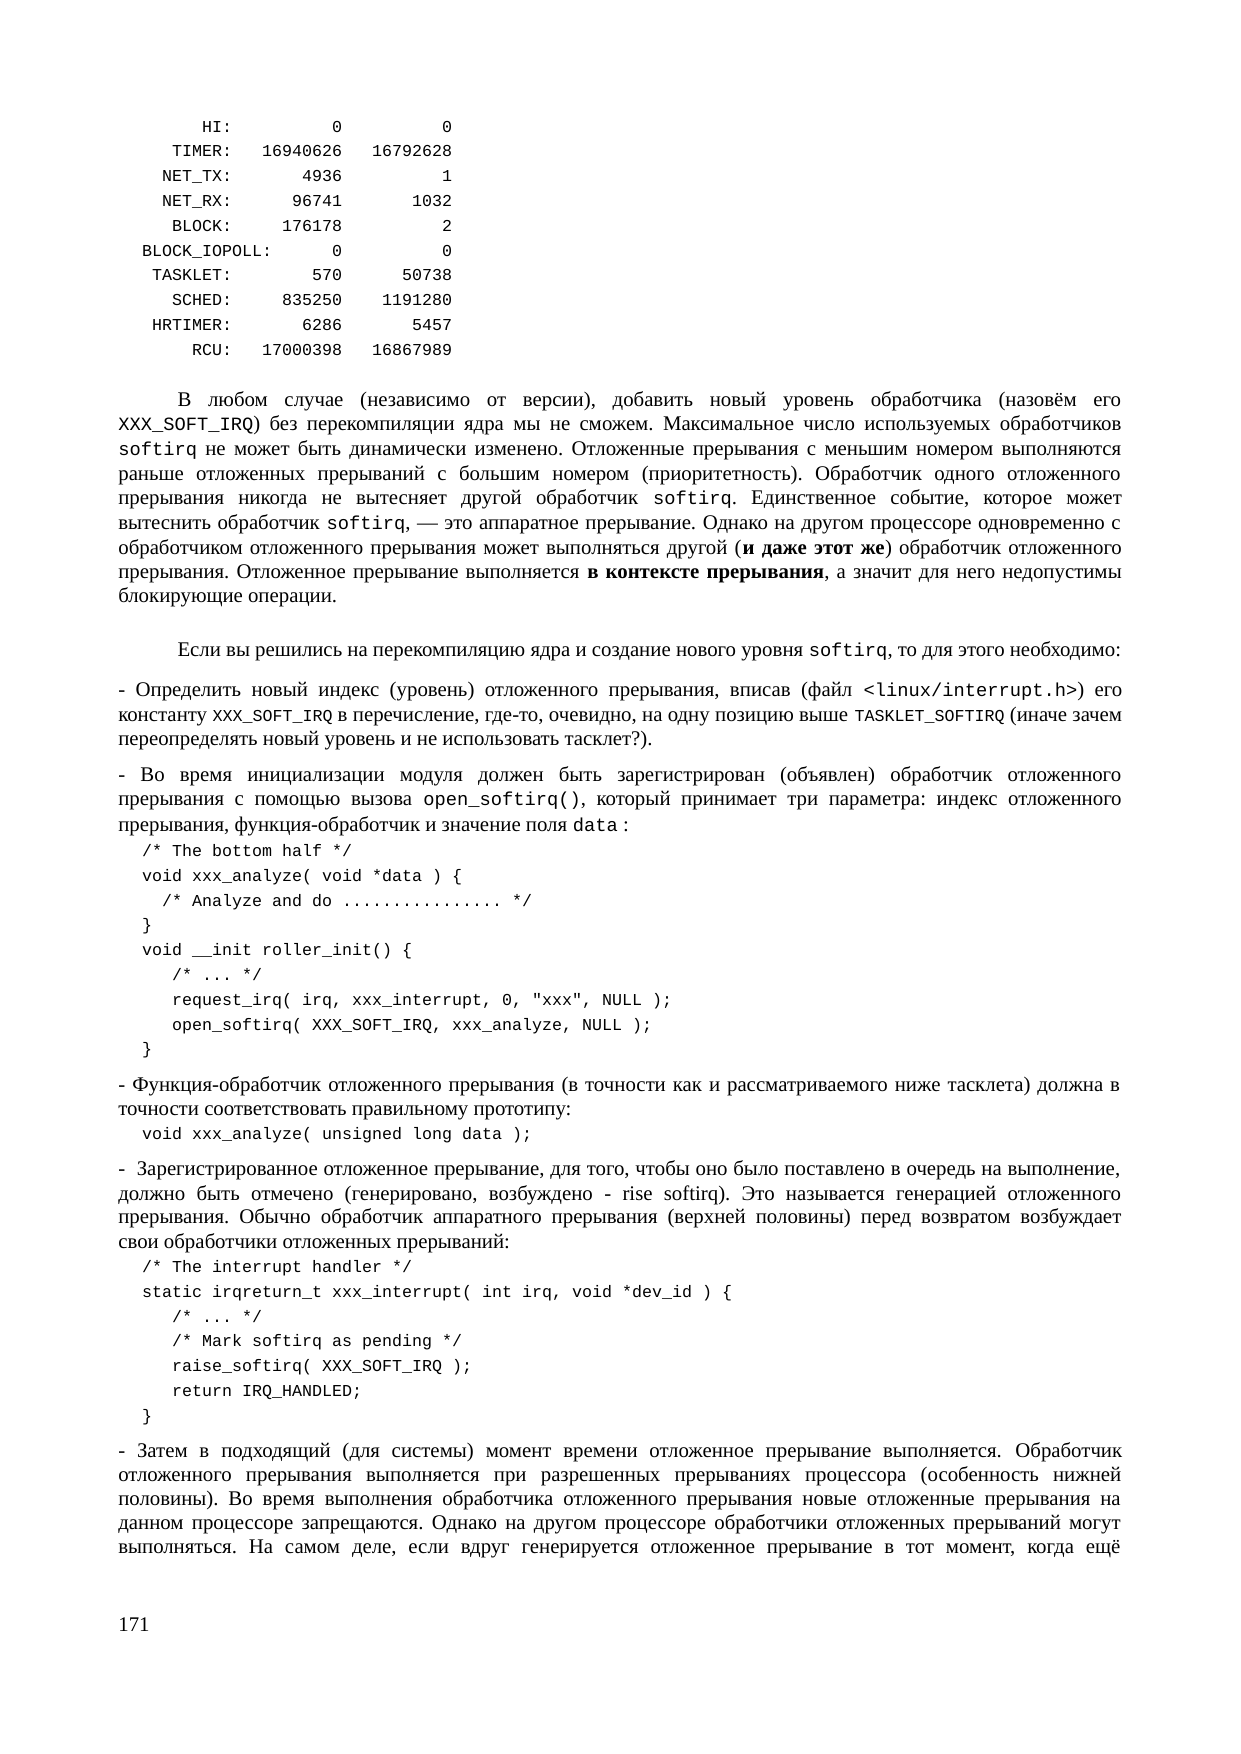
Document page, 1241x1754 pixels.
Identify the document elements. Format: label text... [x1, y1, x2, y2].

text - Определить новый индекс (уровень) отложенного прерывания, вписав (файл <linux/interrupt.h>) его константу XXX_SOFT_IRQ в перечисление, где-то, очевидно, на одну позицию выше TASKLET_SOFTIRQ (иначе зачем переопределять новый уровень и не использовать тасклет?). [118, 677, 1122, 750]
text NET_TX: 4936 1 [142, 168, 1122, 187]
text /* The interrupt handler */ [142, 1258, 1122, 1277]
text /* ... */ [142, 1308, 1122, 1327]
text /* ... */ [142, 966, 1122, 985]
text return IRQ_HANDLED; [142, 1382, 1122, 1401]
text request_irq( irq, xxx_interrupt, 0, "xxx", NULL ); [142, 991, 1122, 1010]
text - Затем в подходящий (для системы) момент времени отложенное прерывание выполняется. Обработчик отложенного прерывания выполняется при разрешенных прерываниях процессора (особенность нижней половины). Во время выполнения обработчика отложенного прерывания новые отложенные прерывания на данном процессоре запрещаются. Однако на другом процессоре обработчики отложенных прерываний могут выполняться. На самом деле, если вдруг генерируется отложенное прерывание в тот момент, когда ещё [118, 1438, 1122, 1558]
text void __init roller_init() { [142, 942, 1122, 961]
text - Во время инициализации модуля должен быть зарегистрирован (объявлен) обработчик отложенного прерывания с помощью вызова open_softirq(), который принимает три параметра: индекс отложенного прерывания, функция-обработчик и значение поля data : [118, 762, 1122, 837]
text raise_softirq( XXX_SOFT_IRQ ); [142, 1358, 1122, 1377]
text open_softirq( XXX_SOFT_IRQ, xxx_analyze, NULL ); [142, 1016, 1122, 1035]
text static irqreturn_t xxx_interrupt( int irq, void *dev_id ) { [142, 1283, 1122, 1302]
text /* Analyze and do ................ */ [142, 892, 1122, 911]
text TIMER: 16940626 16792628 [142, 143, 1122, 162]
text SCHED: 835250 1191280 [142, 292, 1122, 311]
text HI: 0 0 [142, 118, 1122, 137]
text RCU: 17000398 16867989 [142, 341, 1122, 360]
text Если вы решились на перекомпиляцию ядра и создание нового уровня softirq, то для этого необходимо: [118, 637, 1122, 662]
text - Функция-обработчик отложенного прерывания (в точности как и рассматриваемого ниже тасклета) должна в точности соответствовать правильному прототипу: [118, 1072, 1122, 1120]
text - Зарегистрированное отложенное прерывание, для того, чтобы оно было поставлено в очередь на выполнение, должно быть отмечено (генерировано, возбуждено - rise softirq). Это называется генерацией отложенного прерывания. Обычно обработчик аппаратного прерывания (верхней половины) перед возвратом возбуждает свои обработчики отложенных прерываний: [118, 1156, 1122, 1253]
text TASKLET: 570 50738 [142, 267, 1122, 286]
text } [142, 1041, 1122, 1060]
text void xxx_analyze( unsigned long data ); [142, 1126, 1122, 1144]
text NET_RX: 96741 1032 [142, 192, 1122, 211]
text void xxx_analyze( void *data ) { [142, 867, 1122, 886]
text } [142, 1407, 1122, 1426]
text } [142, 917, 1122, 936]
text /* Mark softirq as pending */ [142, 1333, 1122, 1352]
text /* The bottom half */ [142, 842, 1122, 861]
text BLOCK: 176178 2 [142, 217, 1122, 236]
text В любом случае (независимо от версии), добавить новый уровень обработчика (назовём его XXX_SOFT_IRQ) без перекомпиляции ядра мы не сможем. Максимальное число используемых обработчиков softirq не может быть динамически изменено. Отложенные прерывания с меньшим номером выполняются раньше отложенных прерываний с большим номером (приоритетность). Обработчик одного отложенного прерывания никогда не вытесняет другой обработчик softirq. Единственное событие, которое может вытеснить обработчик softirq, — это аппаратное прерывание. Однако на другом процессоре одновременно с обработчиком отложенного прерывания может выполняться другой (и даже этот же) обработчик отложенного прерывания. Отложенное прерывание выполняется в контексте прерывания, а значит для него недопустимы блокирующие операции. [118, 387, 1122, 607]
text BLOCK_IOPOLL: 0 0 [142, 242, 1122, 261]
text HRTIMER: 6286 5457 [142, 316, 1122, 335]
